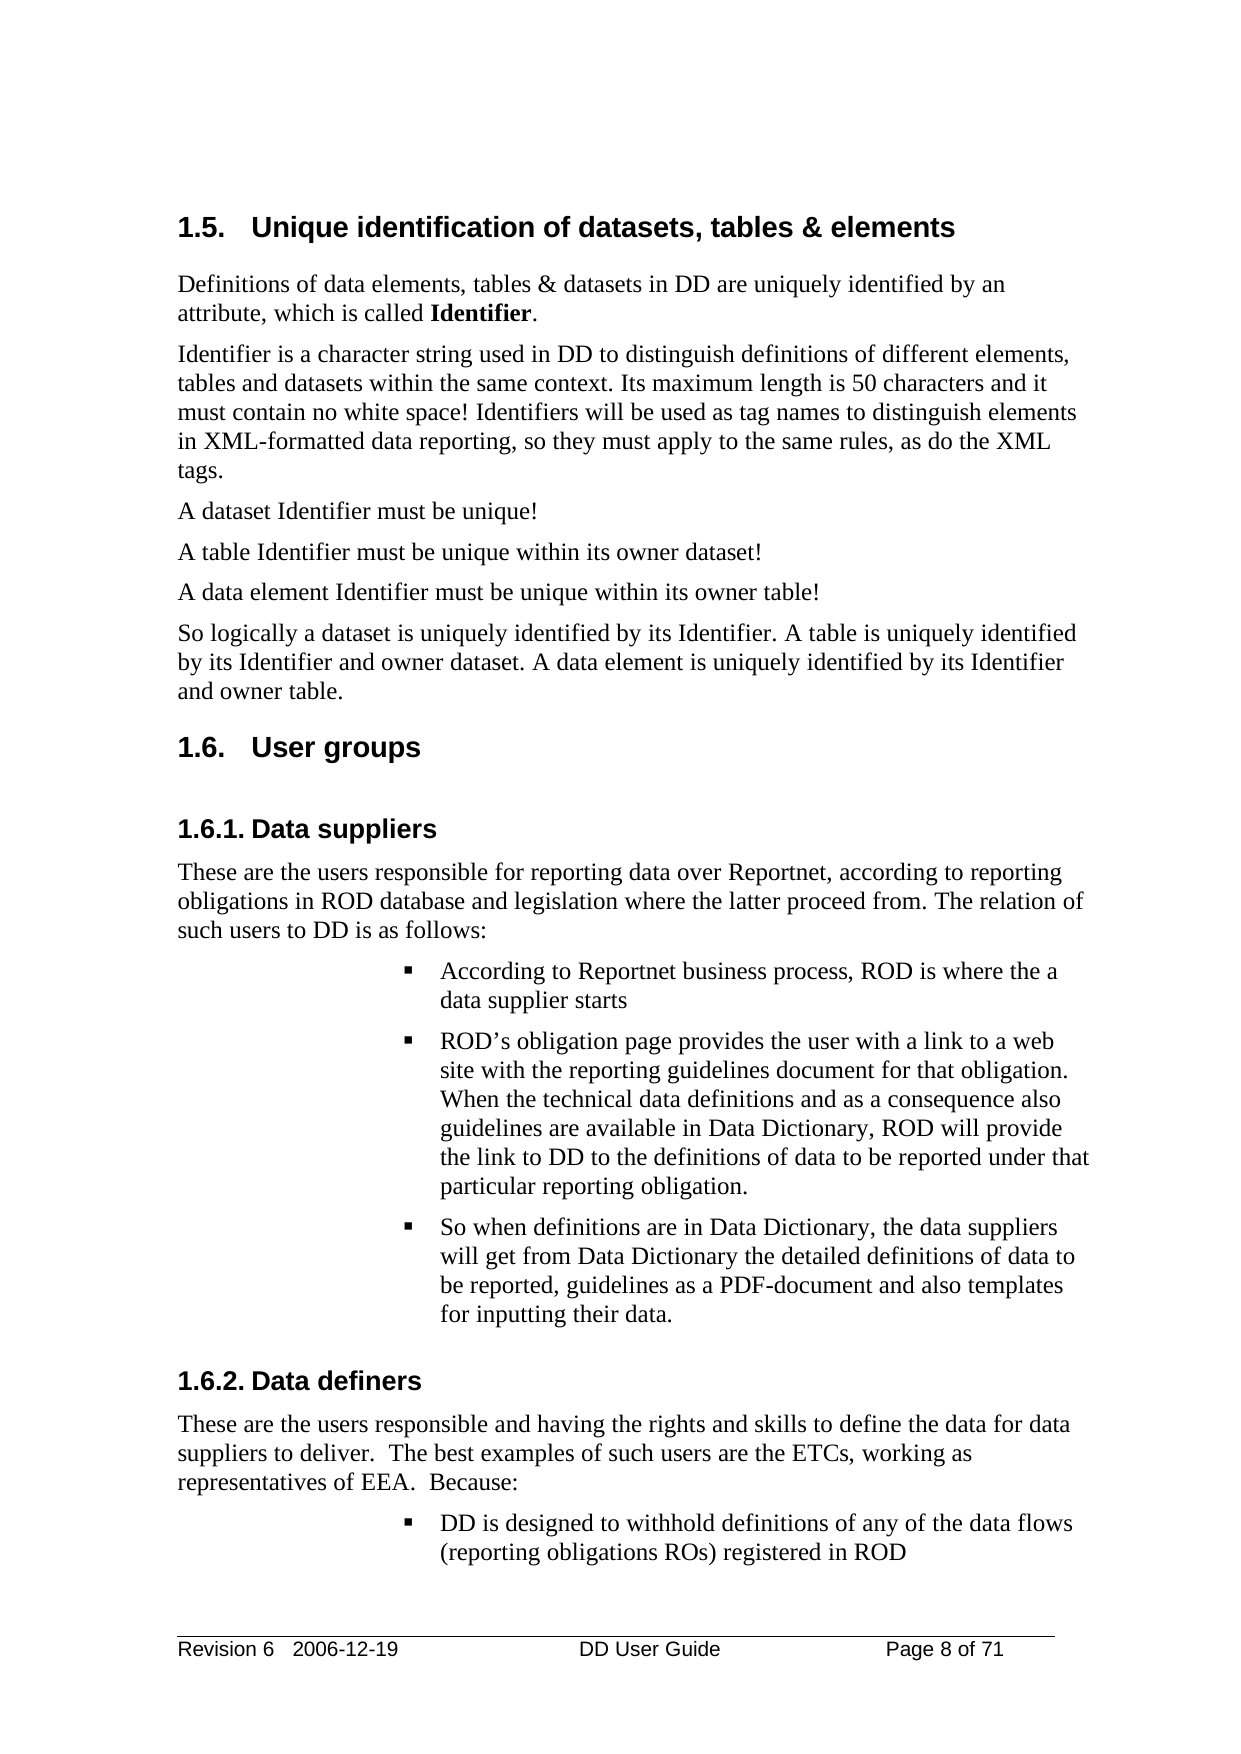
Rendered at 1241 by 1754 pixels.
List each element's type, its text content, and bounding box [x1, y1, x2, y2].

text So logically a dataset is uniquely identified by its Identifier. A table is uniquely identified by its Identifier and owner dataset. A data element is uniquely identified by its Identifier and owner table. [177, 618, 1092, 705]
subtitle Data definers [177, 1365, 1092, 1396]
subtitle User groups [177, 730, 1092, 764]
text Identifier is a character string used in DD to distinguish definitions of different elements, tables and datasets within the same context. Its maximum length is 50 characters and it must contain no white space! Identifiers will be used as tag names to distinguish elements in XML-formatted data reporting, so they must apply to the same rules, as do the XML tags. [177, 338, 1092, 484]
text A table Identifier must be unique within its owner dataset! [177, 536, 1092, 566]
list DD is designed to withhold definitions of any of the data flows (reporting obligations ROs) registered in ROD [402, 1507, 1092, 1566]
text A dataset Identifier must be unique! [177, 496, 1092, 525]
subtitle Data suppliers [177, 813, 1092, 844]
text Definitions of data elements, tables & datasets in DD are uniquely identified by an attribute, which is called Identifier. [177, 269, 1092, 327]
subtitle Unique identification of datasets, tables & elements [177, 210, 1092, 244]
text These are the users responsible for reporting data over Reportnet, according to reporting obligations in ROD database and legislation where the latter proceed from. The relation of such users to DD is as follows: [177, 857, 1092, 944]
list ROD’s obligation page provides the user with a link to a web site with the reporting guidelines document for that obligation. When the technical data definitions and as a consequence also guidelines are available in Data Dictionary, ROD will provide the link to DD to the definitions of data to be reported under that particular reporting obligation. [402, 1026, 1092, 1200]
text A data element Identifier must be unique within its owner table! [177, 577, 1092, 606]
list According to Reportnet business process, ROD is where the a data supplier starts [402, 956, 1092, 1014]
text These are the users responsible and having the rights and skills to define the data for data suppliers to deliver. The best examples of such users are the ETCs, working as representatives of EEA. Because: [177, 1408, 1092, 1496]
list So when definitions are in Data Dictionary, the data suppliers will get from Data Dictionary the detailed definitions of data to be reported, guidelines as a PDF-document and also templates for inputting their data. [402, 1212, 1092, 1328]
